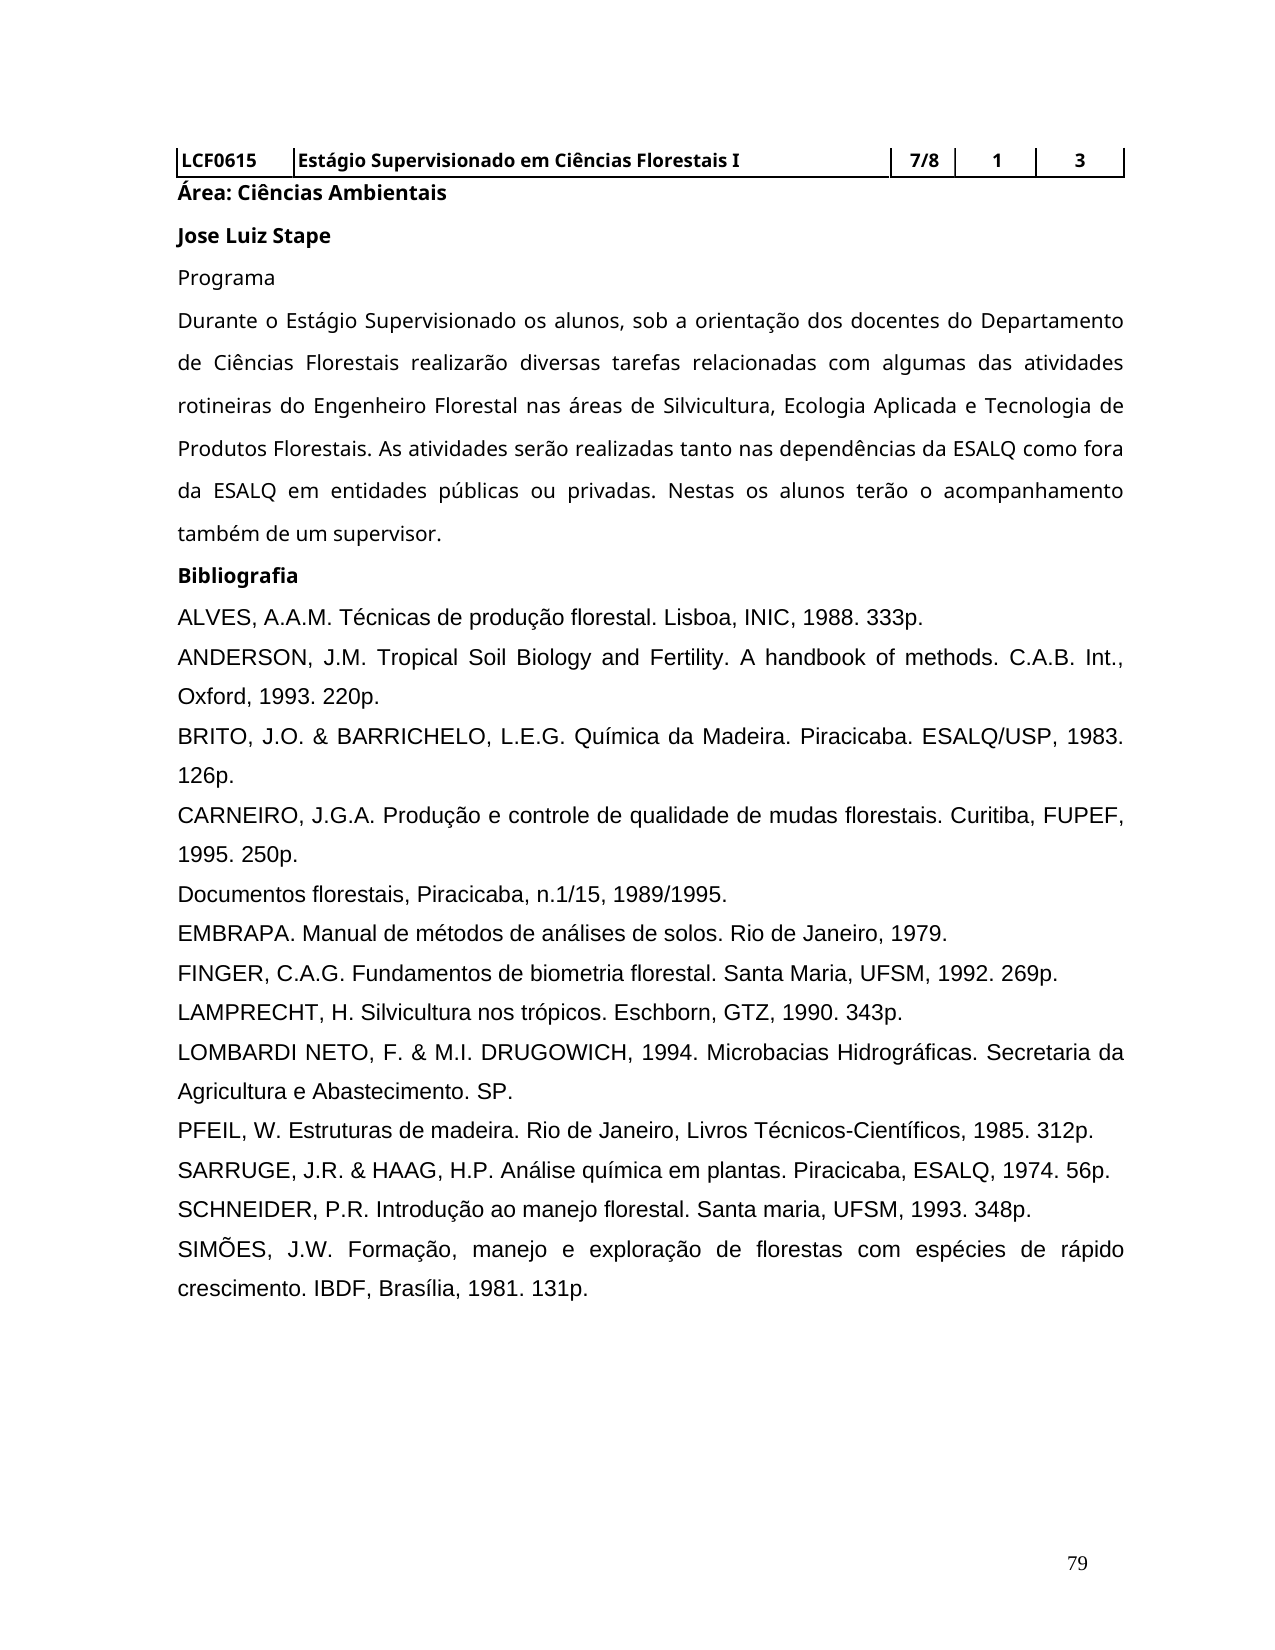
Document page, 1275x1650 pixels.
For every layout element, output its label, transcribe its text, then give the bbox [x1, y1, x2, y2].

text Programa [177, 263, 1125, 292]
text Documentos florestais, Piracicaba, n.1/15, 1989/1995. [177, 881, 1125, 907]
text Jose Luiz Stape [177, 221, 1125, 249]
text ALVES, A.A.M. Técnicas de produção florestal. Lisboa, INIC, 1988. 333p. [177, 604, 1125, 631]
text EMBRAPA. Manual de métodos de análises de solos. Rio de Janeiro, 1979. [177, 920, 1125, 946]
text LAMPRECHT, H. Silvicultura nos trópicos. Eschborn, GTZ, 1990. 343p. [177, 999, 1125, 1025]
text Durante o Estágio Supervisionado os alunos, sob a orientação dos docentes do Departamento de Ciências Florestais realizarão diversas tarefas relacionadas com algumas das atividades rotineiras do Engenheiro Florestal nas áreas de Silvicultura, Ecologia Aplicada e Tecnologia de Produtos Florestais. As atividades serão realizadas tanto nas dependências da ESALQ como fora da ESALQ em entidades públicas ou privadas. Nestas os alunos terão o acompanhamento também de um supervisor. [177, 306, 1125, 547]
table_header LCF0615 [178, 148, 293, 176]
text PFEIL, W. Estruturas de madeira. Rio de Janeiro, Livros Técnicos-Científicos, 1985. 312p. [177, 1117, 1125, 1144]
table_header 7/8 [892, 148, 954, 176]
table_header 3 [1037, 148, 1123, 176]
text Bibliografia [177, 562, 1125, 590]
table_header 1 [956, 148, 1035, 176]
text Área: Ciências Ambientais [177, 178, 1125, 207]
text FINGER, C.A.G. Fundamentos de biometria florestal. Santa Maria, UFSM, 1992. 269p. [177, 959, 1125, 986]
text CARNEIRO, J.G.A. Produção e controle de qualidade de mudas florestais. Curitiba, FUPEF, 1995. 250p. [177, 802, 1125, 867]
text LOMBARDI NETO, F. & M.I. DRUGOWICH, 1994. Microbacias Hidrográficas. Secretaria da Agricultura e Abastecimento. SP. [177, 1038, 1125, 1104]
text SIMÕES, J.W. Formação, manejo e exploração de florestas com espécies de rápido crescimento. IBDF, Brasília, 1981. 131p. [177, 1236, 1125, 1302]
text BRITO, J.O. & BARRICHELO, L.E.G. Química da Madeira. Piracicaba. ESALQ/USP, 1983. 126p. [177, 723, 1125, 788]
table_header Estágio Supervisionado em Ciências Florestais I [295, 148, 889, 176]
text SARRUGE, J.R. & HAAG, H.P. Análise química em plantas. Piracicaba, ESALQ, 1974. 56p. [177, 1157, 1125, 1183]
text SCHNEIDER, P.R. Introdução ao manejo florestal. Santa maria, UFSM, 1993. 348p. [177, 1196, 1125, 1223]
text ANDERSON, J.M. Tropical Soil Biology and Fertility. A handbook of methods. C.A.B. Int., Oxford, 1993. 220p. [177, 644, 1125, 709]
